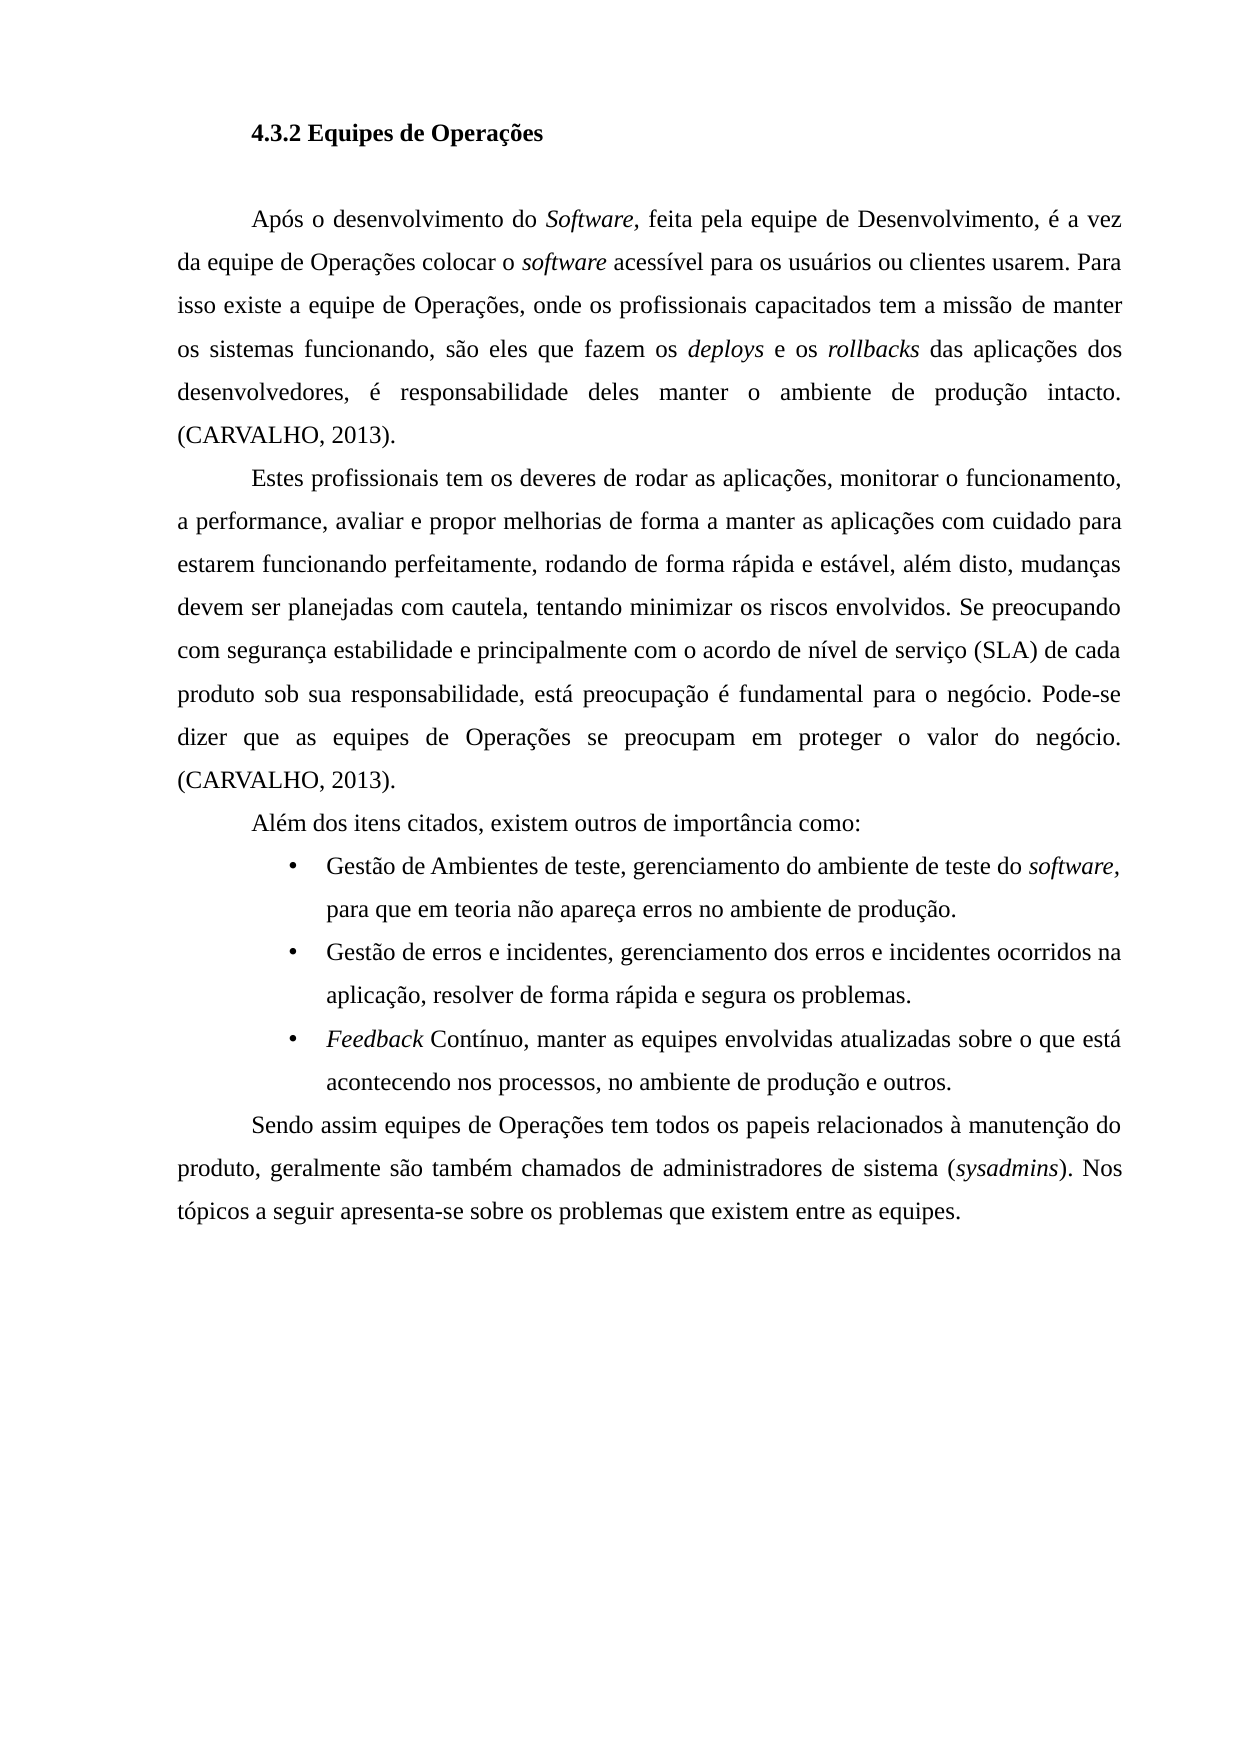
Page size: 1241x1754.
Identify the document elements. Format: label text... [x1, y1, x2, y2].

text Sendo assim equipes de Operações tem todos os papeis relacionados à manutenção do produto, geralmente são também chamados de administradores de sistema (sysadmins). Nos tópicos a seguir apresenta-se sobre os problemas que existem entre as equipes. [177, 1110, 1122, 1225]
text Estes profissionais tem os deveres de rodar as aplicações, monitorar o funcionamento, a performance, avaliar e propor melhorias de forma a manter as aplicações com cuidado para estarem funcionando perfeitamente, rodando de forma rápida e estável, além disto, mudanças devem ser planejadas com cautela, tentando minimizar os riscos envolvidos. Se preocupando com segurança estabilidade e principalmente com o acordo de nível de serviço (SLA) de cada produto sob sua responsabilidade, está preocupação é fundamental para o negócio. Pode-se dizer que as equipes de Operações se preocupam em proteger o valor do negócio. (CARVALHO, 2013). [177, 463, 1122, 794]
text Além dos itens citados, existem outros de importância como: [251, 808, 1122, 837]
list Feedback Contínuo, manter as equipes envolvidas atualizadas sobre o que está acontecendo nos processos, no ambiente de produção e outros. [288, 1024, 1122, 1096]
text Após o desenvolvimento do Software, feita pela equipe de Desenvolvimento, é a vez da equipe de Operações colocar o software acessível para os usuários ou clientes usarem. Para isso existe a equipe de Operações, onde os profissionais capacitados tem a missão de manter os sistemas funcionando, são eles que fazem os deploys e os rollbacks das aplicações dos desenvolvedores, é responsabilidade deles manter o ambiente de produção intacto. (CARVALHO, 2013). [177, 204, 1122, 449]
list Gestão de Ambientes de teste, gerenciamento do ambiente de teste do software, para que em teoria não apareça erros no ambiente de produção. [288, 851, 1122, 923]
list Gestão de erros e incidentes, gerenciamento dos erros e incidentes ocorridos na aplicação, resolver de forma rápida e segura os problemas. [288, 937, 1122, 1009]
text 4.3.2 Equipes de Operações [251, 118, 1122, 147]
